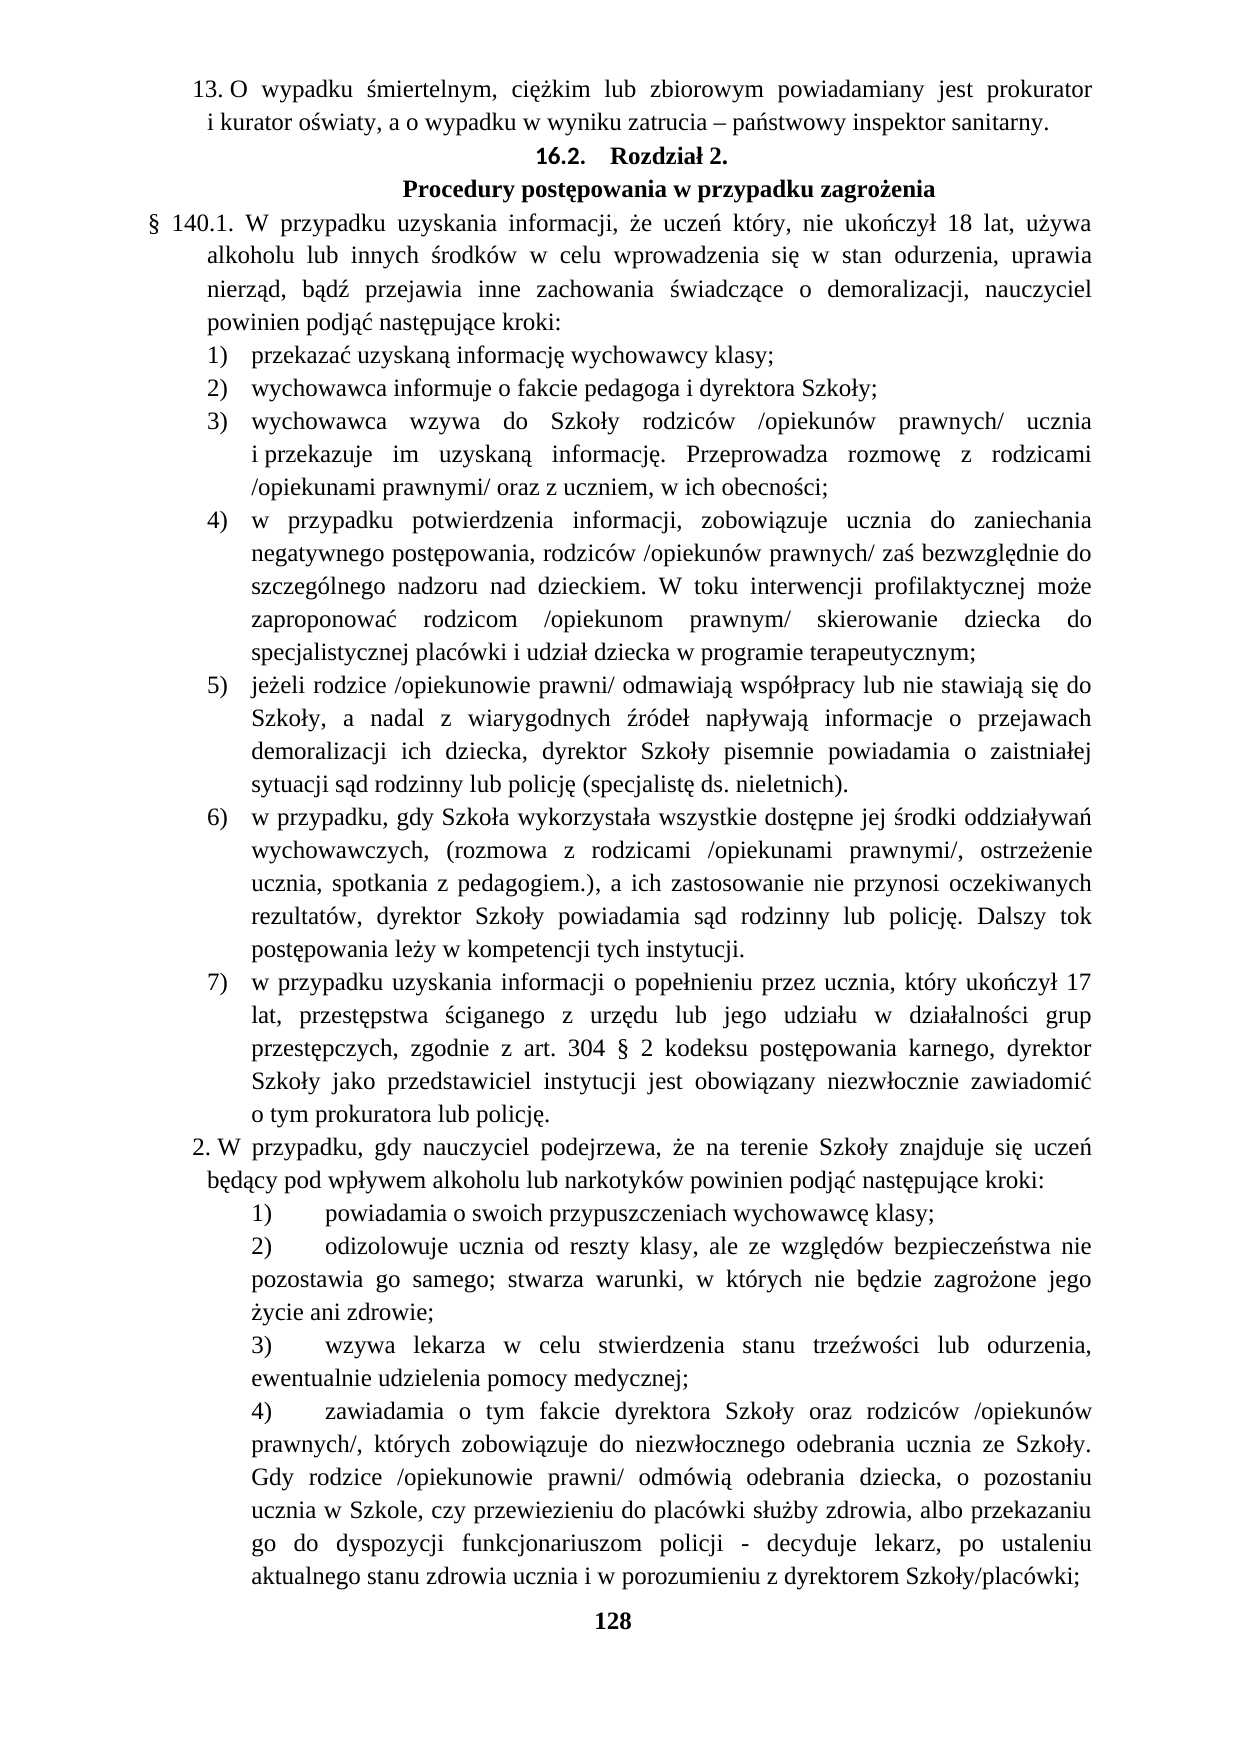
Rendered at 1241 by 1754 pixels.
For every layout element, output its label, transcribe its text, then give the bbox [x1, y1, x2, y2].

list odizolowuje ucznia od reszty klasy, ale ze względów bezpieczeństwa nie pozostawia go samego; stwarza warunki, w których nie będzie zagrożone jego życie ani zdrowie; [251, 1231, 1093, 1326]
list W przypadku, gdy nauczyciel podejrzewa, że na terenie Szkoły znajduje się uczeń będący pod wpływem alkoholu lub narkotyków powinien podjąć następujące kroki: [192, 1132, 1093, 1194]
list jeżeli rodzice /opiekunowie prawni/ odmawiają współpracy lub nie stawiają się do Szkoły, a nadal z wiarygodnych źródeł napływają informacje o przejawach demoralizacji ich dziecka, dyrektor Szkoły pisemnie powiadamia o zaistniałej sytuacji sąd rodzinny lub policję (specjalistę ds. nieletnich). [207, 670, 1093, 798]
list wychowawca informuje o fakcie pedagoga i dyrektora Szkoły; [207, 373, 1093, 401]
list w przypadku, gdy Szkoła wykorzystała wszystkie dostępne jej środki oddziaływań wychowawczych, (rozmowa z rodzicami /opiekunami prawnymi/, ostrzeżenie ucznia, spotkania z pedagogiem.), a ich zastosowanie nie przynosi oczekiwanych rezultatów, dyrektor Szkoły powiadamia sąd rodzinny lub policję. Dalszy tok postępowania leży w kompetencji tych instytucji. [207, 802, 1093, 963]
list powiadamia o swoich przypuszczeniach wychowawcę klasy; [251, 1198, 1093, 1227]
list wychowawca wzywa do Szkoły rodziców /opiekunów prawnych/ ucznia i przekazuje im uzyskaną informację. Przeprowadza rozmowę z rodzicami /opiekunami prawnymi/ oraz z uczniem, w ich obecności; [207, 406, 1093, 501]
list w przypadku uzyskania informacji o popełnieniu przez ucznia, który ukończył 17 lat, przestępstwa ściganego z urzędu lub jego udziału w działalności grup przestępczych, zgodnie z art. 304 § 2 kodeksu postępowania karnego, dyrektor Szkoły jako przedstawiciel instytucji jest obowiązany niezwłocznie zawiadomić o tym prokuratora lub policję. [207, 967, 1093, 1128]
list O wypadku śmiertelnym, ciężkim lub zbiorowym powiadamiany jest prokurator i kurator oświaty, a o wypadku w wyniku zatrucia – państwowy inspektor sanitarny. [192, 74, 1093, 136]
subtitle Rozdział 2. Procedury postępowania w przypadku zagrożenia [170, 140, 1093, 203]
list zawiadamia o tym fakcie dyrektora Szkoły oraz rodziców /opiekunów prawnych/, których zobowiązuje do niezwłocznego odebrania ucznia ze Szkoły. Gdy rodzice /opiekunowie prawni/ odmówią odebrania dziecka, o pozostaniu ucznia w Szkole, czy przewiezieniu do placówki służby zdrowia, albo przekazaniu go do dyspozycji funkcjonariuszom policji - decyduje lekarz, po ustaleniu aktualnego stanu zdrowia ucznia i w porozumieniu z dyrektorem Szkoły/placówki; [251, 1396, 1093, 1590]
text § 140.1. W przypadku uzyskania informacji, że uczeń który, nie ukończył 18 lat, używa alkoholu lub innych środków w celu wprowadzenia się w stan odurzenia, uprawia nierząd, bądź przejawia inne zachowania świadczące o demoralizacji, nauczyciel powinien podjąć następujące kroki: [148, 208, 1093, 335]
list przekazać uzyskaną informację wychowawcy klasy; [207, 340, 1093, 368]
list w przypadku potwierdzenia informacji, zobowiązuje ucznia do zaniechania negatywnego postępowania, rodziców /opiekunów prawnych/ zaś bezwzględnie do szczególnego nadzoru nad dzieckiem. W toku interwencji profilaktycznej może zaproponować rodzicom /opiekunom prawnym/ skierowanie dziecka do specjalistycznej placówki i udział dziecka w programie terapeutycznym; [207, 505, 1093, 666]
list wzywa lekarza w celu stwierdzenia stanu trzeźwości lub odurzenia, ewentualnie udzielenia pomocy medycznej; [251, 1330, 1093, 1392]
